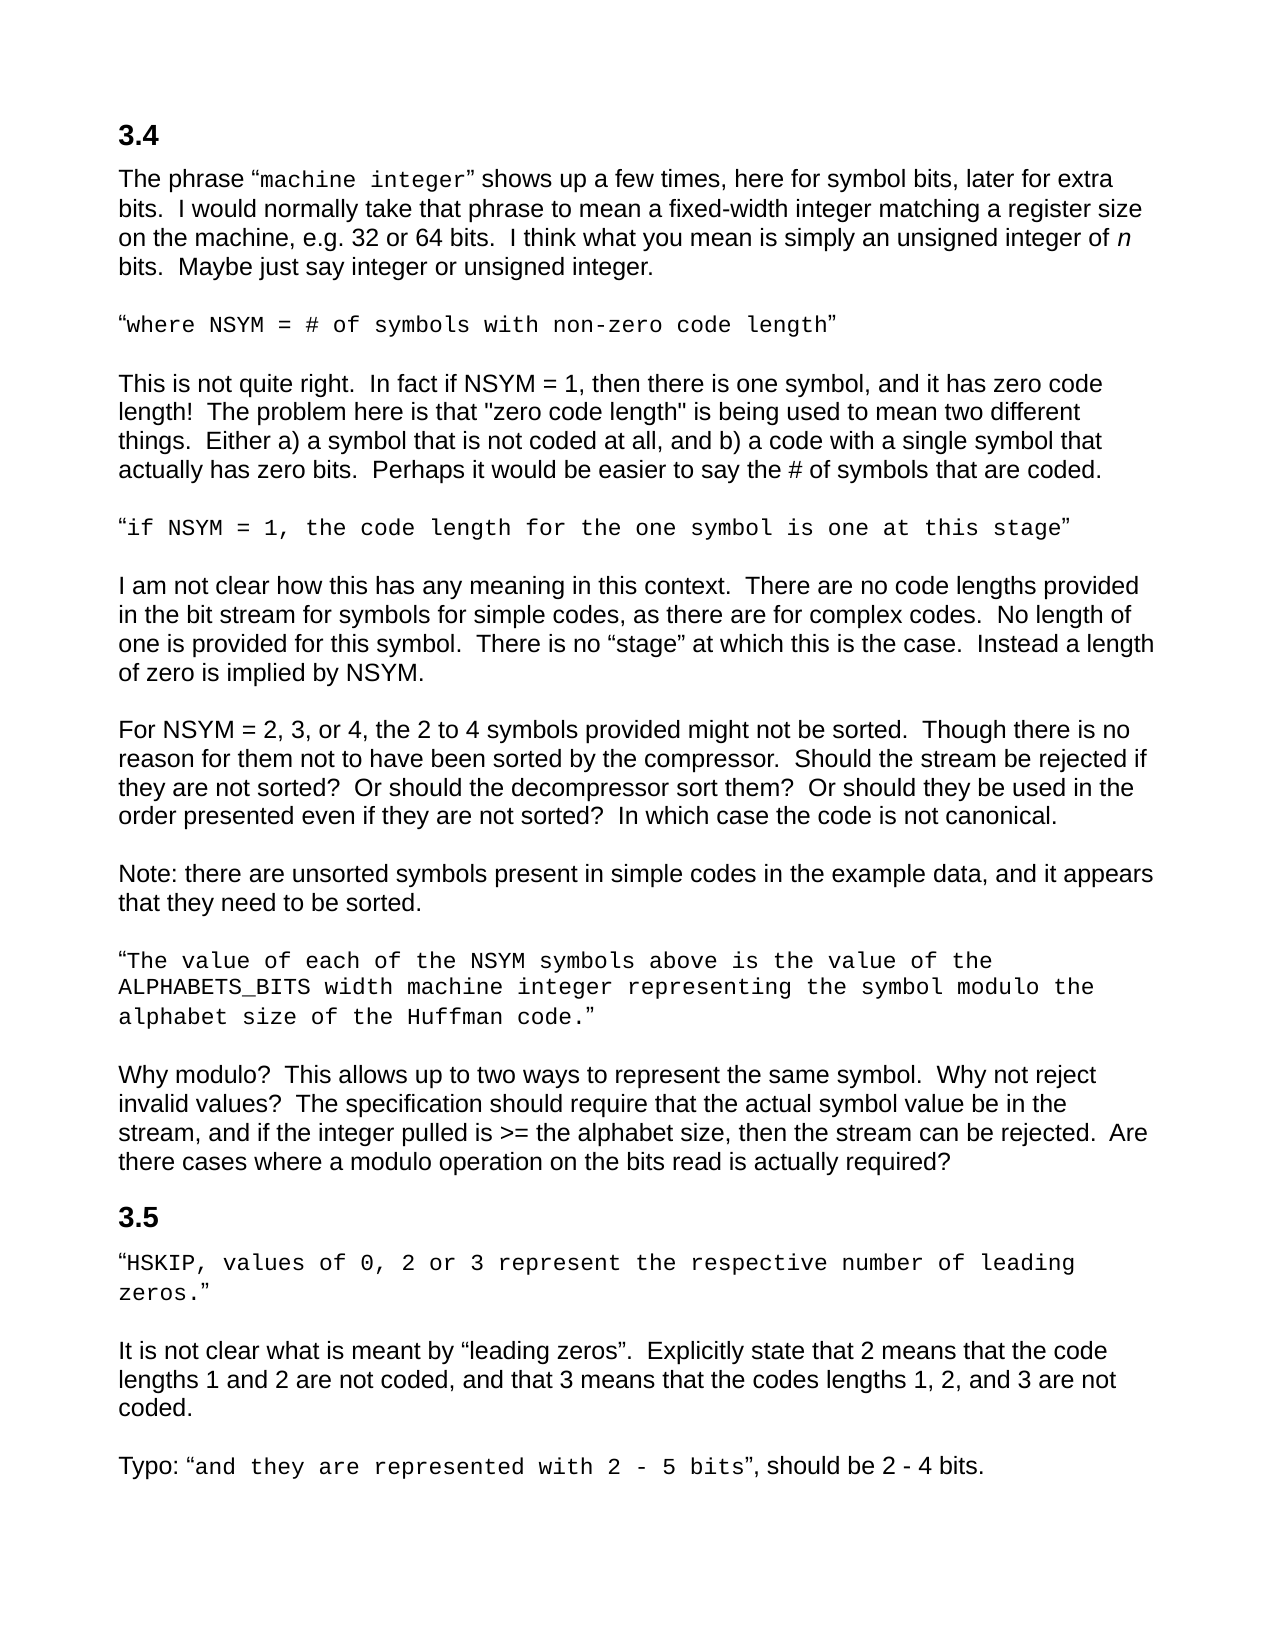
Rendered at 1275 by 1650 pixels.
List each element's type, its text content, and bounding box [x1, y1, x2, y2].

text This is not quite right. In fact if NSYM = 1, then there is one symbol, and it has zero code length! The problem here is that "zero code length" is being used to mean two different things. Either a) a symbol that is not coded at all, and b) a code with a single symbol that actually has zero bits. Perhaps it would be easier to say the # of symbols that are coded. [118, 368, 1157, 483]
text The phrase “machine integer” shows up a few times, here for symbol bits, later for extra bits. I would normally take that phrase to mean a fixed-width integer matching a register size on the machine, e.g. 32 or 64 bits. I think what you mean is simply an unsigned integer of n bits. Maybe just say integer or unsigned integer. [118, 164, 1157, 281]
subtitle 3.5 [118, 1200, 1157, 1234]
text Typo: “and they are represented with 2 - 5 bits”, should be 2 - 4 bits. [118, 1451, 1157, 1481]
text I am not clear how this has any meaning in this context. There are no code lengths provided in the bit stream for symbols for simple codes, as there are for complex codes. No length of one is provided for this symbol. There is no “stage” at which this is the case. Instead a length of zero is implied by NSYM. [118, 571, 1157, 686]
text “HSKIP, values of 0, 2 or 3 represent the respective number of leading zeros.” [118, 1246, 1157, 1307]
text It is not clear what is meant by “leading zeros”. Explicitly state that 2 means that the code lengths 1 and 2 are not coded, and that 3 means that the codes lengths 1, 2, and 3 are not coded. [118, 1336, 1157, 1422]
text “where NSYM = # of symbols with non-zero code length” [118, 309, 1157, 340]
text Why modulo? This allows up to two ways to represent the same symbol. Why not reject invalid values? The specification should require that the actual symbol value be in the stream, and if the integer pulled is >= the alphabet size, then the stream can be rejected. Are there cases where a modulo operation on the bits read is actually required? [118, 1060, 1157, 1175]
subtitle 3.4 [118, 118, 1157, 152]
text Note: there are unsorted symbols present in simple codes in the example data, and it appears that they need to be sorted. [118, 859, 1157, 916]
text “if NSYM = 1, the code length for the one symbol is one at this stage” [118, 512, 1157, 543]
text For NSYM = 2, 3, or 4, the 2 to 4 symbols provided might not be sorted. Though there is no reason for them not to have been sorted by the compressor. Should the stream be rejected if they are not sorted? Or should the decompressor sort them? Or should they be used in the order presented even if they are not sorted? In which case the code is not canonical. [118, 715, 1157, 830]
text “The value of each of the NSYM symbols above is the value of the ALPHABETS_BITS width machine integer representing the symbol modulo the alphabet size of the Huffman code.” [118, 945, 1157, 1032]
